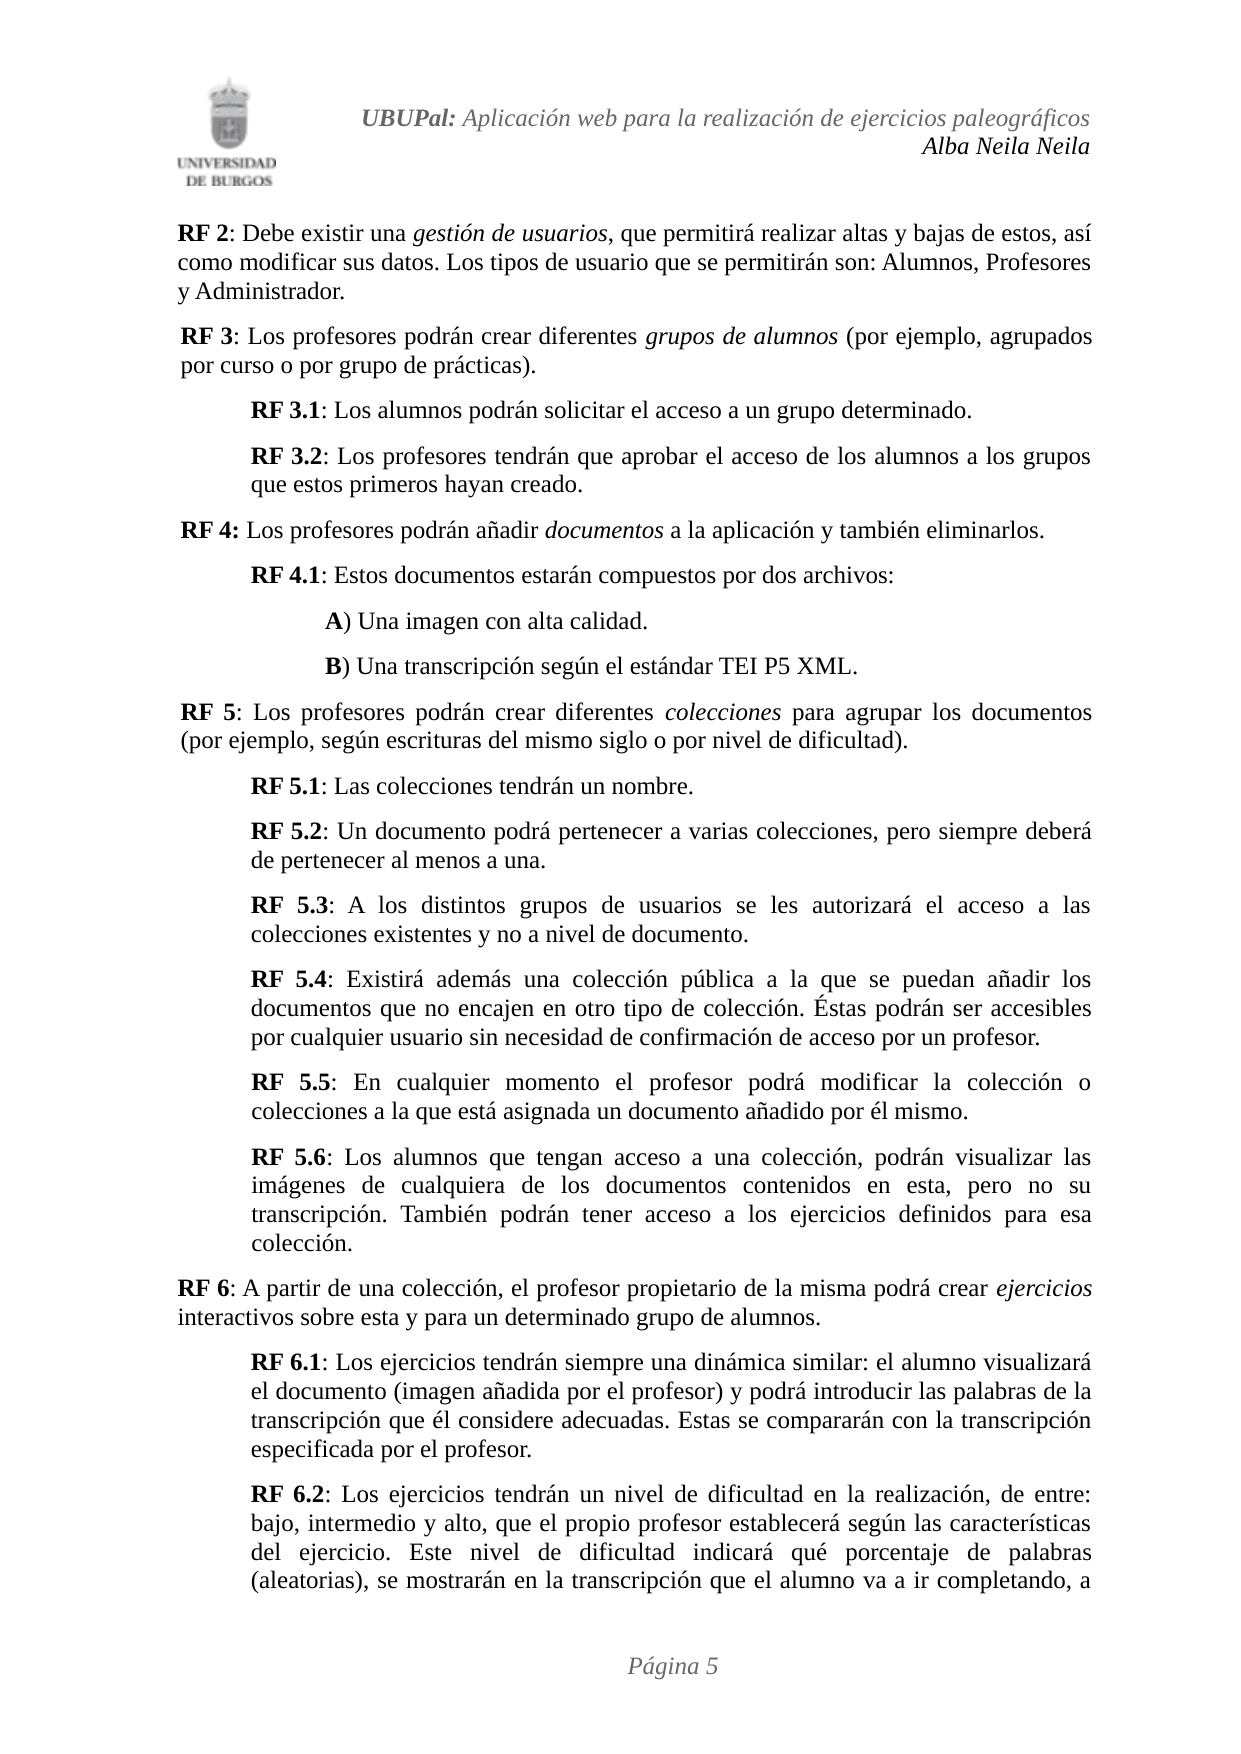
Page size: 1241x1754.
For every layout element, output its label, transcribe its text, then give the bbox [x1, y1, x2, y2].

list RF 5.3: A los distintos grupos de usuarios se les autorizará el acceso a las colecciones existentes y no a nivel de documento. [180, 890, 1092, 948]
list RF 6.1: Los ejercicios tendrán siempre una dinámica similar: el alumno visualizará el documento (imagen añadida por el profesor) y podrá introducir las palabras de la transcripción que él considere adecuadas. Estas se compararán con la transcripción especificada por el profesor. [180, 1347, 1092, 1462]
picture [177, 77, 276, 186]
list RF 3: Los profesores podrán crear diferentes grupos de alumnos (por ejemplo, agrupados por curso o por grupo de prácticas). [180, 321, 1092, 379]
list RF 5.2: Un documento podrá pertenecer a varias colecciones, pero siempre deberá de pertenecer al menos a una. [180, 816, 1092, 874]
list A) Una imagen con alta calidad. [254, 606, 1092, 634]
list RF 5.5: En cualquier momento el profesor podrá modificar la colección o colecciones a la que está asignada un documento añadido por él mismo. [251, 1067, 1092, 1125]
list RF 4: Los profesores podrán añadir documentos a la aplicación y también eliminarlos. [180, 515, 1092, 544]
list RF 4.1: Estos documentos estarán compuestos por dos archivos: [180, 560, 1092, 589]
text RF 2: Debe existir una gestión de usuarios, que permitirá realizar altas y bajas de estos, así como modificar sus datos. Los tipos de usuario que se permitirán son: Alumnos, Profesores y Administrador. [177, 218, 1092, 304]
list RF 5: Los profesores podrán crear diferentes colecciones para agrupar los documentos (por ejemplo, según escrituras del mismo siglo o por nivel de dificultad). [180, 697, 1092, 754]
list RF 6.2: Los ejercicios tendrán un nivel de dificultad en la realización, de entre: bajo, intermedio y alto, que el propio profesor establecerá según las características del ejercicio. Este nivel de dificultad indicará qué porcentaje de palabras (aleatorias), se mostrarán en la transcripción que el alumno va a ir completando, a [180, 1479, 1092, 1594]
list RF 5.4: Existirá además una colección pública a la que se puedan añadir los documentos que no encajen en otro tipo de colección. Éstas podrán ser accesibles por cualquier usuario sin necesidad de confirmación de acceso por un profesor. [180, 964, 1092, 1051]
list RF 5.6: Los alumnos que tengan acceso a una colección, podrán visualizar las imágenes de cualquiera de los documentos contenidos en esta, pero no su transcripción. También podrán tener acceso a los ejercicios definidos para esa colección. [251, 1142, 1092, 1257]
list RF 3.1: Los alumnos podrán solicitar el acceso a un grupo determinado. [180, 395, 1092, 424]
list RF 6: A partir de una colección, el profesor propietario de la misma podrá crear ejercicios interactivos sobre esta y para un determinado grupo de alumnos. [107, 1273, 1092, 1331]
list B) Una transcripción según el estándar TEI P5 XML. [254, 651, 1092, 680]
list RF 3.2: Los profesores tendrán que aprobar el acceso de los alumnos a los grupos que estos primeros hayan creado. [180, 441, 1092, 498]
list RF 5.1: Las colecciones tendrán un nombre. [180, 771, 1092, 799]
